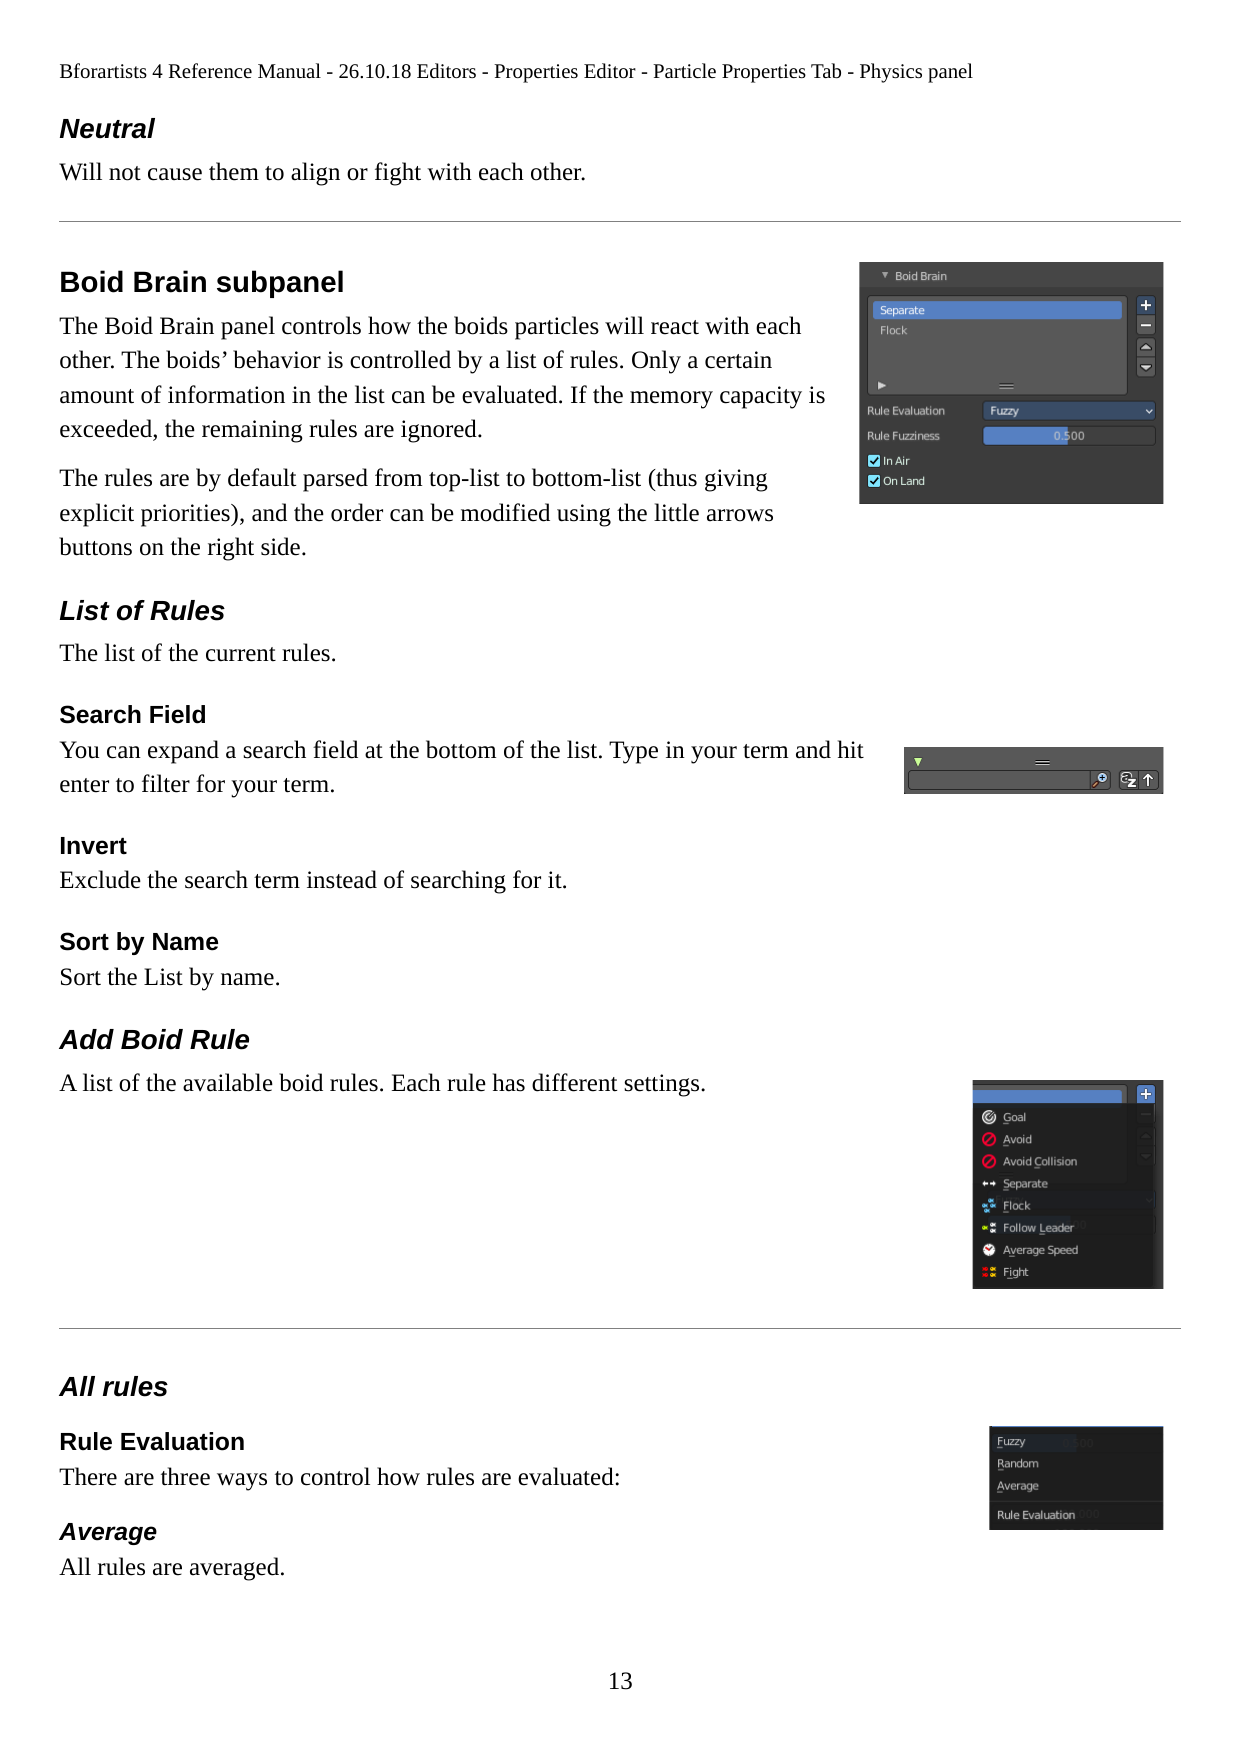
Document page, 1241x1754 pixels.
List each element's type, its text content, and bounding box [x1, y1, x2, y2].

subtitle Rule Evaluation [59, 1427, 989, 1455]
subtitle All rules [59, 1370, 1181, 1402]
text Exclude the search term instead of searching for it. [59, 866, 1181, 894]
text The list of the current rules. [59, 638, 1181, 667]
subtitle [1164, 265, 1181, 298]
text The rules are by default parsed from top-list to bottom-list (thus giving explicit priorities), and the order can be modified using the little arrows buttons on the right side. [59, 463, 1181, 561]
subtitle Average [59, 1517, 1181, 1545]
text You can expand a search field at the bottom of the list. Type in your term and hit enter to filter for your term. [59, 735, 1181, 798]
text A list of the available boid rules. Each rule has different settings. [59, 1068, 1181, 1097]
subtitle Sort by Name [59, 927, 1181, 956]
picture [989, 1426, 1164, 1530]
text The Boid Brain panel controls how the boids particles will react with each other. The boids’ behavior is controlled by a list of rules. Only a certain amount of information in the list can be evaluated. If the memory capacity is exceeded, the remaining rules are ignored. [59, 311, 859, 443]
subtitle Search Field [59, 700, 1181, 728]
subtitle Neutral [59, 113, 1181, 144]
text Will not cause them to align or fight with each other. [59, 157, 1181, 186]
subtitle [1164, 1427, 1181, 1455]
subtitle Boid Brain subpanel [59, 265, 859, 298]
picture [972, 1080, 1164, 1289]
subtitle List of Rules [59, 594, 1181, 626]
picture [859, 262, 1164, 504]
picture [904, 747, 1164, 794]
subtitle Invert [59, 831, 1181, 859]
text There are three ways to control how rules are evaluated: [59, 1462, 989, 1490]
subtitle Add Boid Rule [59, 1023, 1181, 1055]
text Sort the List by name. [59, 962, 1181, 991]
text All rules are averaged. [59, 1552, 1181, 1580]
